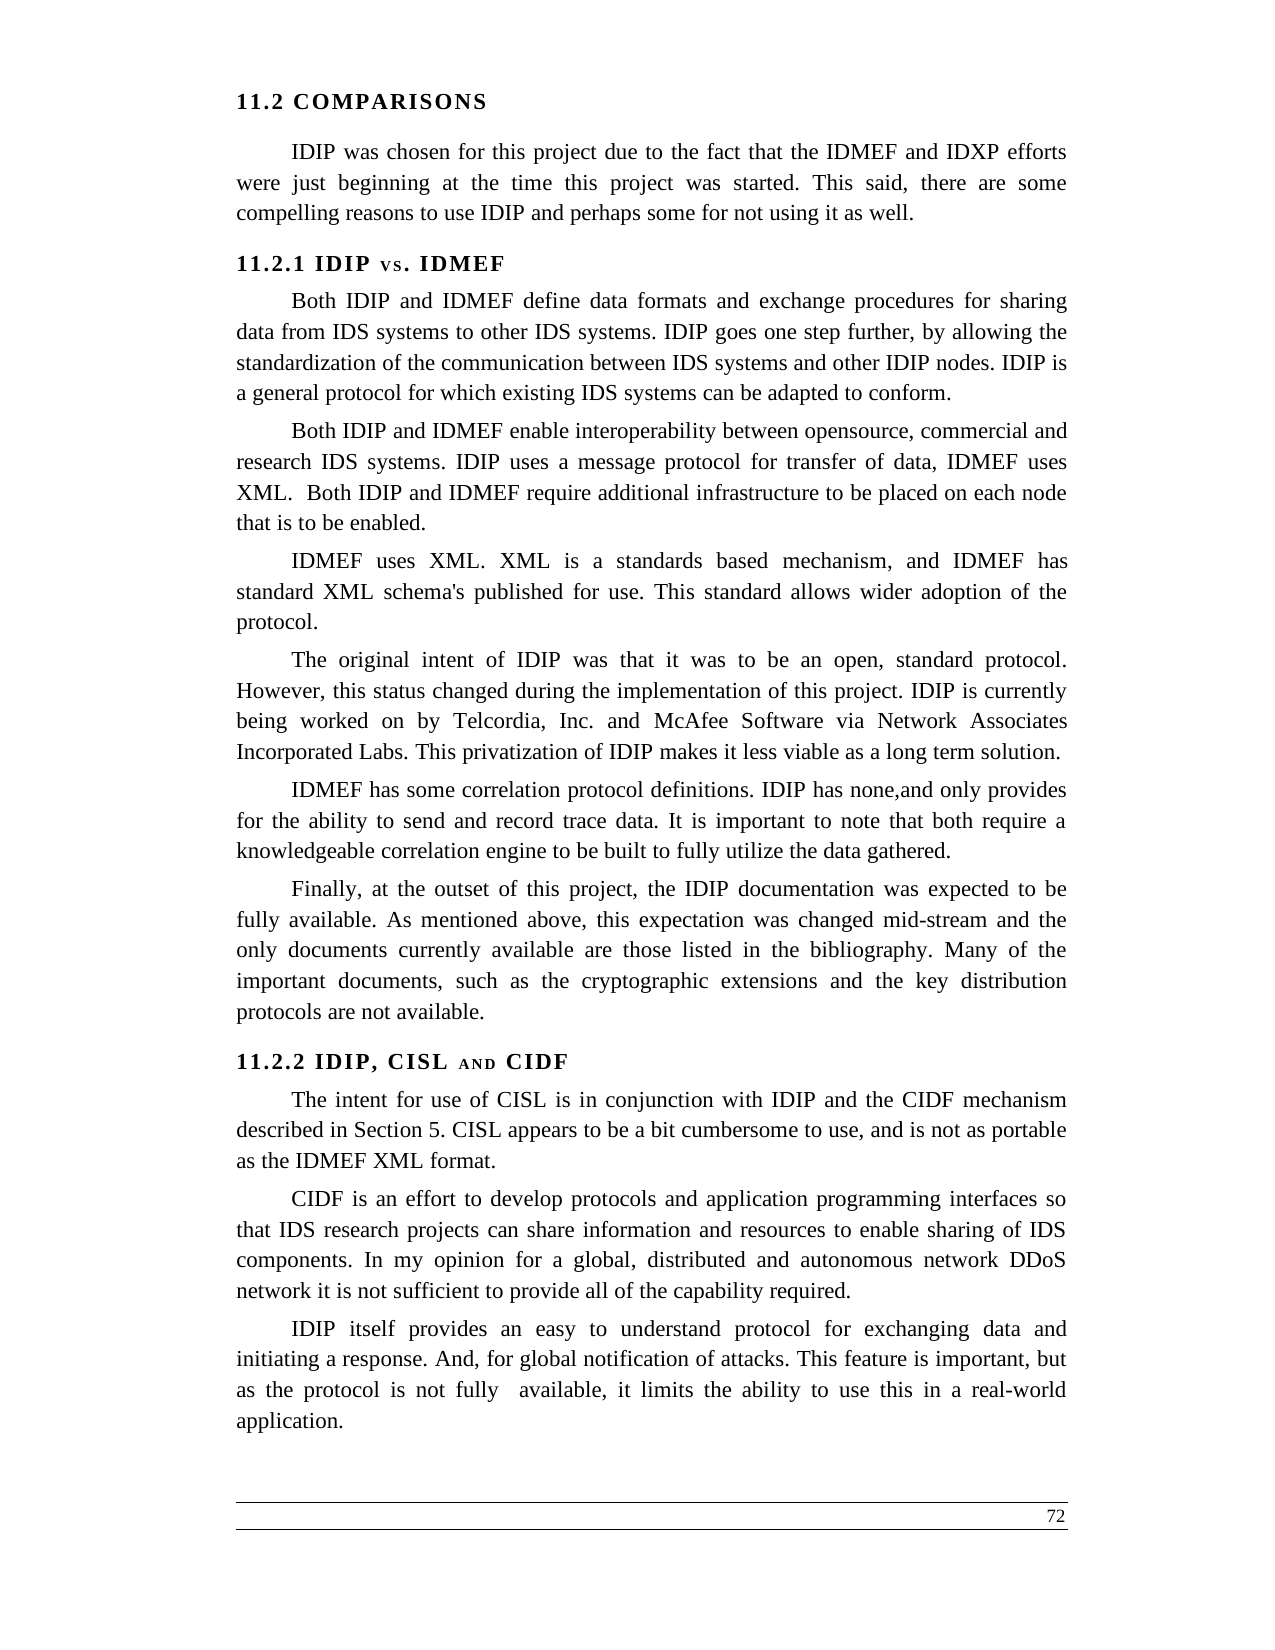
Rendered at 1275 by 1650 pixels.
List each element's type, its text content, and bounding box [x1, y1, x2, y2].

text IDMEF uses XML. XML is a standards based mechanism, and IDMEF has standard XML schema's published for use. This standard allows wider adoption of the protocol. [236, 548, 1068, 635]
text Finally, at the outset of this project, the IDIP documentation was expected to be fully available. As mentioned above, this expectation was changed mid-stream and the only documents currently available are those listed in the bibliography. Many of the important documents, such as the cryptographic extensions and the key distribution protocols are not available. [236, 876, 1068, 1024]
text IDIP was chosen for this project due to the fact that the IDMEF and IDXP efforts were just beginning at the time this project was started. This said, there are some compelling reasons to use IDIP and perhaps some for not using it as well. [236, 139, 1068, 226]
text Both IDIP and IDMEF enable interoperability between opensource, commercial and research IDS systems. IDIP uses a message protocol for transfer of data, IDMEF uses XML. Both IDIP and IDMEF require additional infrastructure to be placed on each node that is to be enabled. [236, 418, 1068, 536]
text IDIP itself provides an easy to understand protocol for exchanging data and initiating a response. And, for global notification of attacks. This feature is important, but as the protocol is not fully available, it limits the ability to use this in a real-world application. [236, 1316, 1068, 1433]
text CIDF is an effort to develop protocols and application programming interfaces so that IDS research projects can share information and resources to enable sharing of IDS components. In my opinion for a global, distributed and autonomous network DDoS network it is not sufficient to provide all of the capability required. [236, 1186, 1068, 1303]
text IDMEF has some correlation protocol definitions. IDIP has none,and only provides for the ability to send and record trace data. It is important to note that both require a knowledgeable correlation engine to be built to fully utilize the data gathered. [236, 777, 1068, 864]
text The intent for use of CISL is in conjunction with IDIP and the CIDF mechanism described in Section 5. CISL appears to be a bit cumbersome to use, and is not as portable as the IDMEF XML format. [236, 1087, 1068, 1173]
subtitle 11.2 Comparisons [236, 88, 1068, 114]
text Both IDIP and IDMEF define data formats and exchange procedures for sharing data from IDS systems to other IDS systems. IDIP goes one step further, by allowing the standardization of the communication between IDS systems and other IDIP nodes. IDIP is a general protocol for which existing IDS systems can be adapted to conform. [236, 288, 1068, 406]
text The original intent of IDIP was that it was to be an open, standard protocol. However, this status changed during the implementation of this project. IDIP is currently being worked on by Telcordia, Inc. and McAfee Software via Network Associates Incorporated Labs. This privatization of IDIP makes it less viable as a long term solution. [236, 647, 1068, 764]
subtitle 11.2.1 IDIP vs. IDMEF [236, 250, 1068, 276]
subtitle 11.2.2 IDIP, CISL and CIDF [236, 1049, 1068, 1074]
